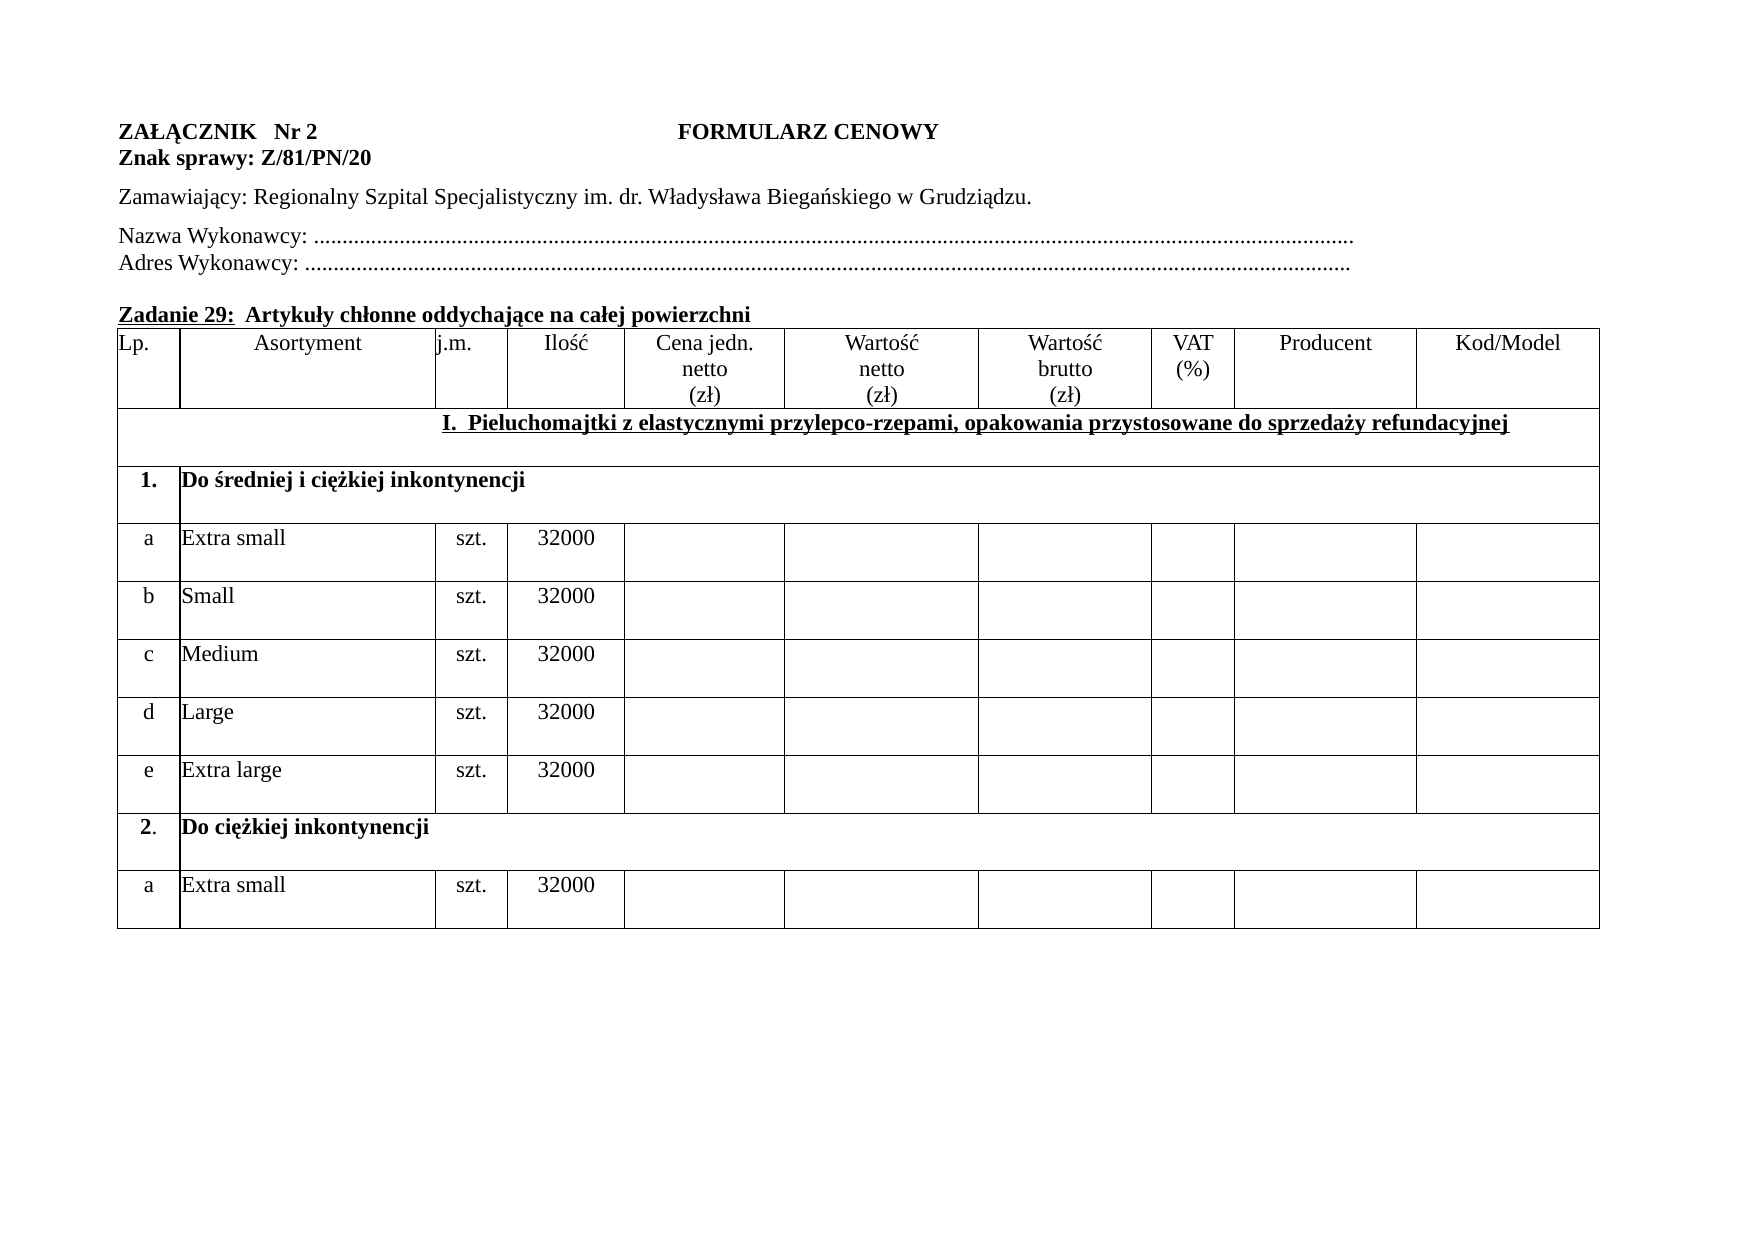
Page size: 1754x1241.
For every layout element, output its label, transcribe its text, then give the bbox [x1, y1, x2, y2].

table_cell szt. [436, 756, 507, 812]
table_cell 1. [118, 467, 179, 523]
subtitle ZAŁĄCZNIK Nr 2 FORMULARZ CENOWY [118, 118, 1636, 144]
table_header VAT (%) [1152, 329, 1234, 408]
table_cell szt. [436, 582, 507, 639]
table_cell e [118, 756, 179, 812]
table_cell [785, 524, 978, 581]
table_header Cena jedn. netto (zł) [625, 329, 784, 408]
table_cell [979, 871, 1151, 928]
table_cell [785, 871, 978, 928]
table_cell 32000 [508, 756, 624, 812]
table_cell szt. [436, 698, 507, 754]
table_cell 32000 [508, 871, 624, 928]
table_cell [1152, 524, 1234, 581]
table_cell [785, 582, 978, 639]
table_cell [1417, 756, 1599, 812]
table_cell [1235, 698, 1416, 754]
table_cell [625, 582, 784, 639]
table_cell [625, 640, 784, 697]
table_cell [979, 756, 1151, 812]
text Nazwa Wykonawcy: ...................................................................................................................................................................................... [118, 222, 1636, 248]
table_cell [1152, 698, 1234, 754]
table_cell d [118, 698, 179, 754]
table_cell [1235, 640, 1416, 697]
table_cell [1417, 524, 1599, 581]
table_cell [1152, 640, 1234, 697]
subtitle Zadanie 29: Artykuły chłonne oddychające na całej powierzchni [118, 301, 1636, 328]
table_cell [1235, 524, 1416, 581]
table_cell a [118, 524, 179, 581]
table_header Lp. [118, 329, 179, 408]
table_cell [1235, 582, 1416, 639]
table_header Producent [1235, 329, 1416, 408]
table_cell [785, 640, 978, 697]
table_cell [785, 698, 978, 754]
text Adres Wykonawcy: ....................................................................................................................................................................................... [118, 248, 1636, 275]
table_cell Extra small [181, 524, 435, 581]
table_cell [1152, 756, 1234, 812]
table_header Ilość [508, 329, 624, 408]
table_cell 32000 [508, 524, 624, 581]
table_cell a [118, 871, 179, 928]
table_cell Large [181, 698, 435, 754]
table_cell [1152, 871, 1234, 928]
table_cell c [118, 640, 179, 697]
table_cell [1417, 871, 1599, 928]
table_header Wartość netto (zł) [785, 329, 978, 408]
table_cell 32000 [508, 582, 624, 639]
text Zamawiający: Regionalny Szpital Specjalistyczny im. dr. Władysława Biegańskiego w Grudziądzu. [118, 183, 1645, 210]
table_header Kod/Model [1417, 329, 1599, 408]
table_cell szt. [436, 640, 507, 697]
table_cell [625, 524, 784, 581]
table_cell b [118, 582, 179, 639]
table_cell [1152, 582, 1234, 639]
table_cell Medium [181, 640, 435, 697]
table_cell I. Pieluchomajtki z elastycznymi przylepco-rzepami, opakowania przystosowane do sprzedaży refundacyjnej [118, 409, 1599, 466]
table_header Wartość brutto (zł) [979, 329, 1151, 408]
text Znak sprawy: Z/81/PN/20 [118, 144, 1645, 171]
table_cell [785, 756, 978, 812]
table_cell [625, 756, 784, 812]
table_cell 2. [118, 814, 179, 870]
table_cell [625, 871, 784, 928]
table_cell Extra large [181, 756, 435, 812]
table_cell [1417, 640, 1599, 697]
table_header Asortyment [181, 329, 435, 408]
table_cell [979, 698, 1151, 754]
table_cell [1417, 698, 1599, 754]
table_cell [1235, 756, 1416, 812]
table_cell 32000 [508, 640, 624, 697]
table_cell [1417, 582, 1599, 639]
table_header j.m. [436, 329, 507, 408]
table_cell [979, 640, 1151, 697]
table_cell [979, 582, 1151, 639]
table_cell Do ciężkiej inkontynencji [181, 814, 1599, 870]
table_cell [1235, 871, 1416, 928]
table_cell szt. [436, 871, 507, 928]
table_cell Small [181, 582, 435, 639]
table_cell 32000 [508, 698, 624, 754]
table_cell [625, 698, 784, 754]
table_cell szt. [436, 524, 507, 581]
table_cell Extra small [181, 871, 435, 928]
table_cell Do średniej i ciężkiej inkontynencji [181, 467, 1599, 523]
table_cell [979, 524, 1151, 581]
